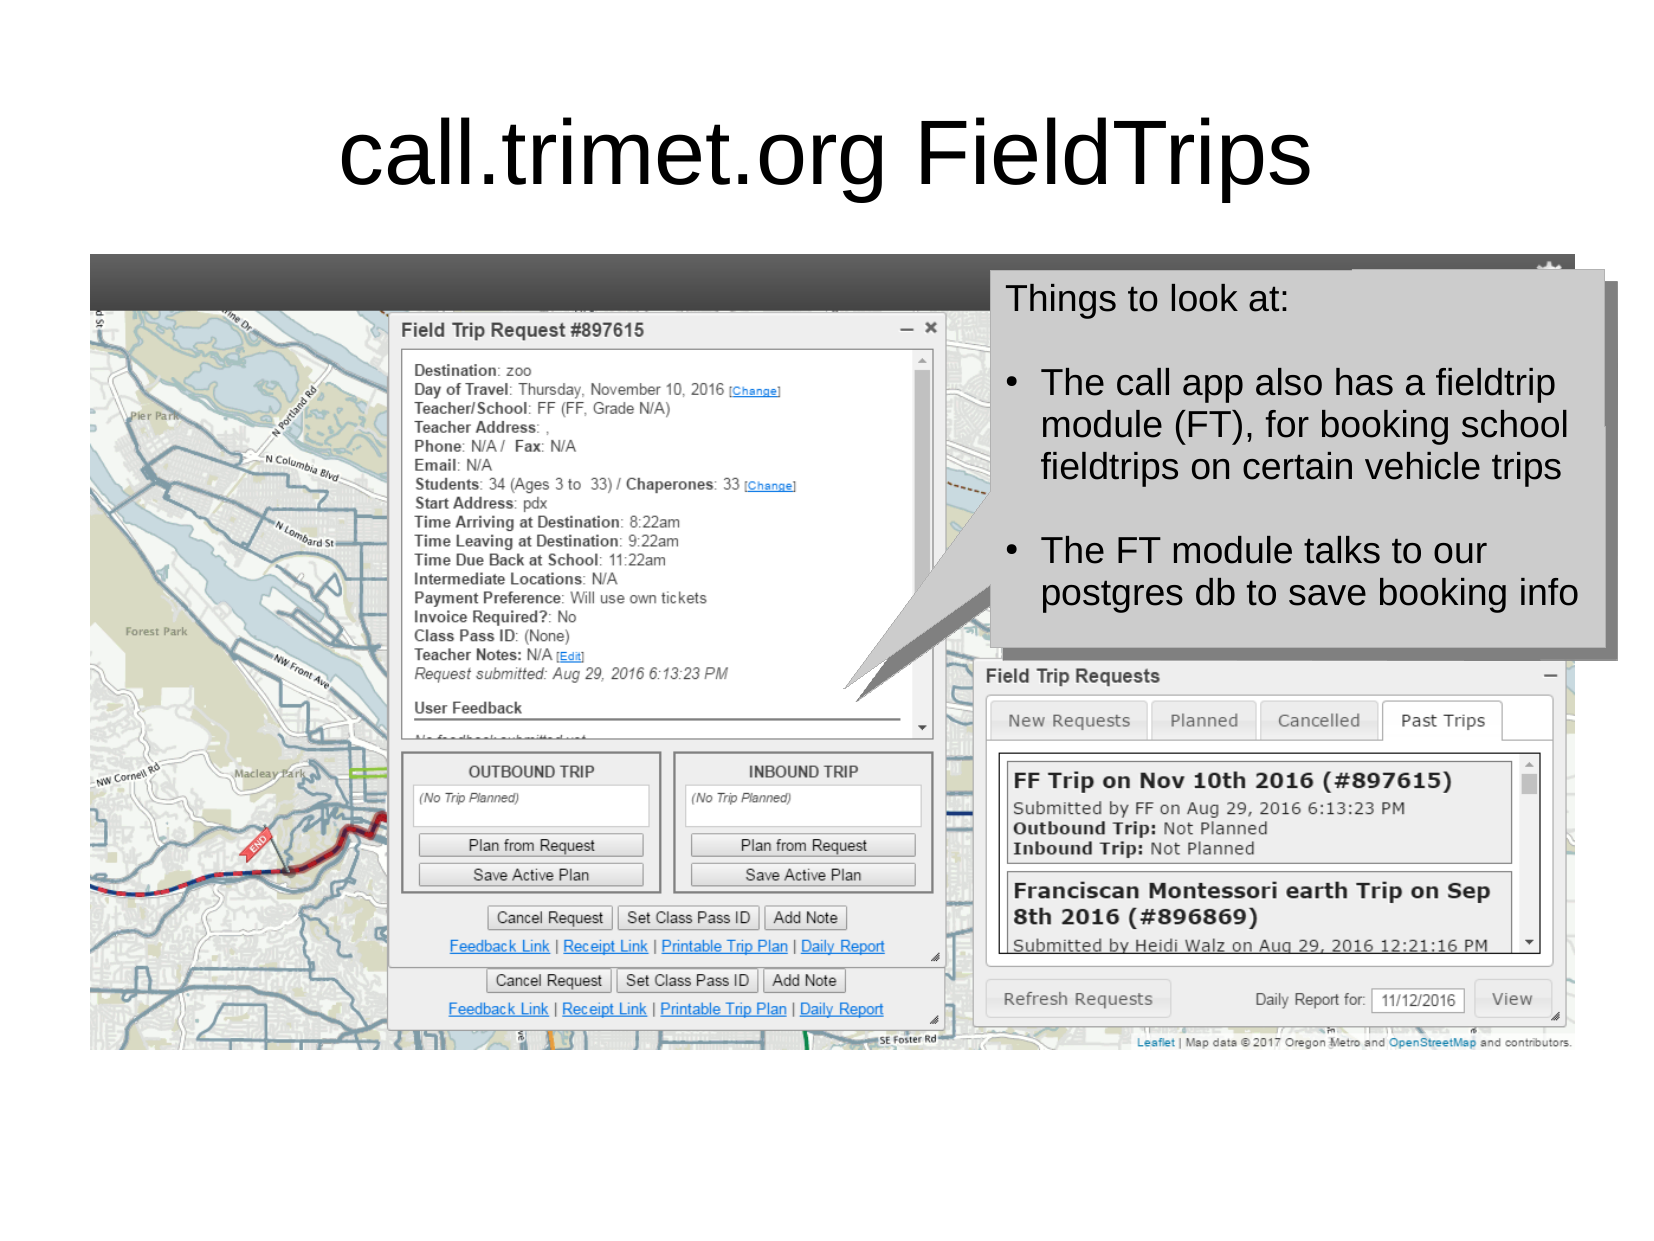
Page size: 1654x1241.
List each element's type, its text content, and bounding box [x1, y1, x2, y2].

text_box Things to look at: The call app also has a fieldtrip module (FT), for booking school fieldtrips on certain vehicle trips The FT module talks to our postgres db to save booking info [843, 269, 1606, 689]
title call.trimet.org FieldTrips [82, 49, 1571, 257]
picture [90, 254, 1575, 1051]
